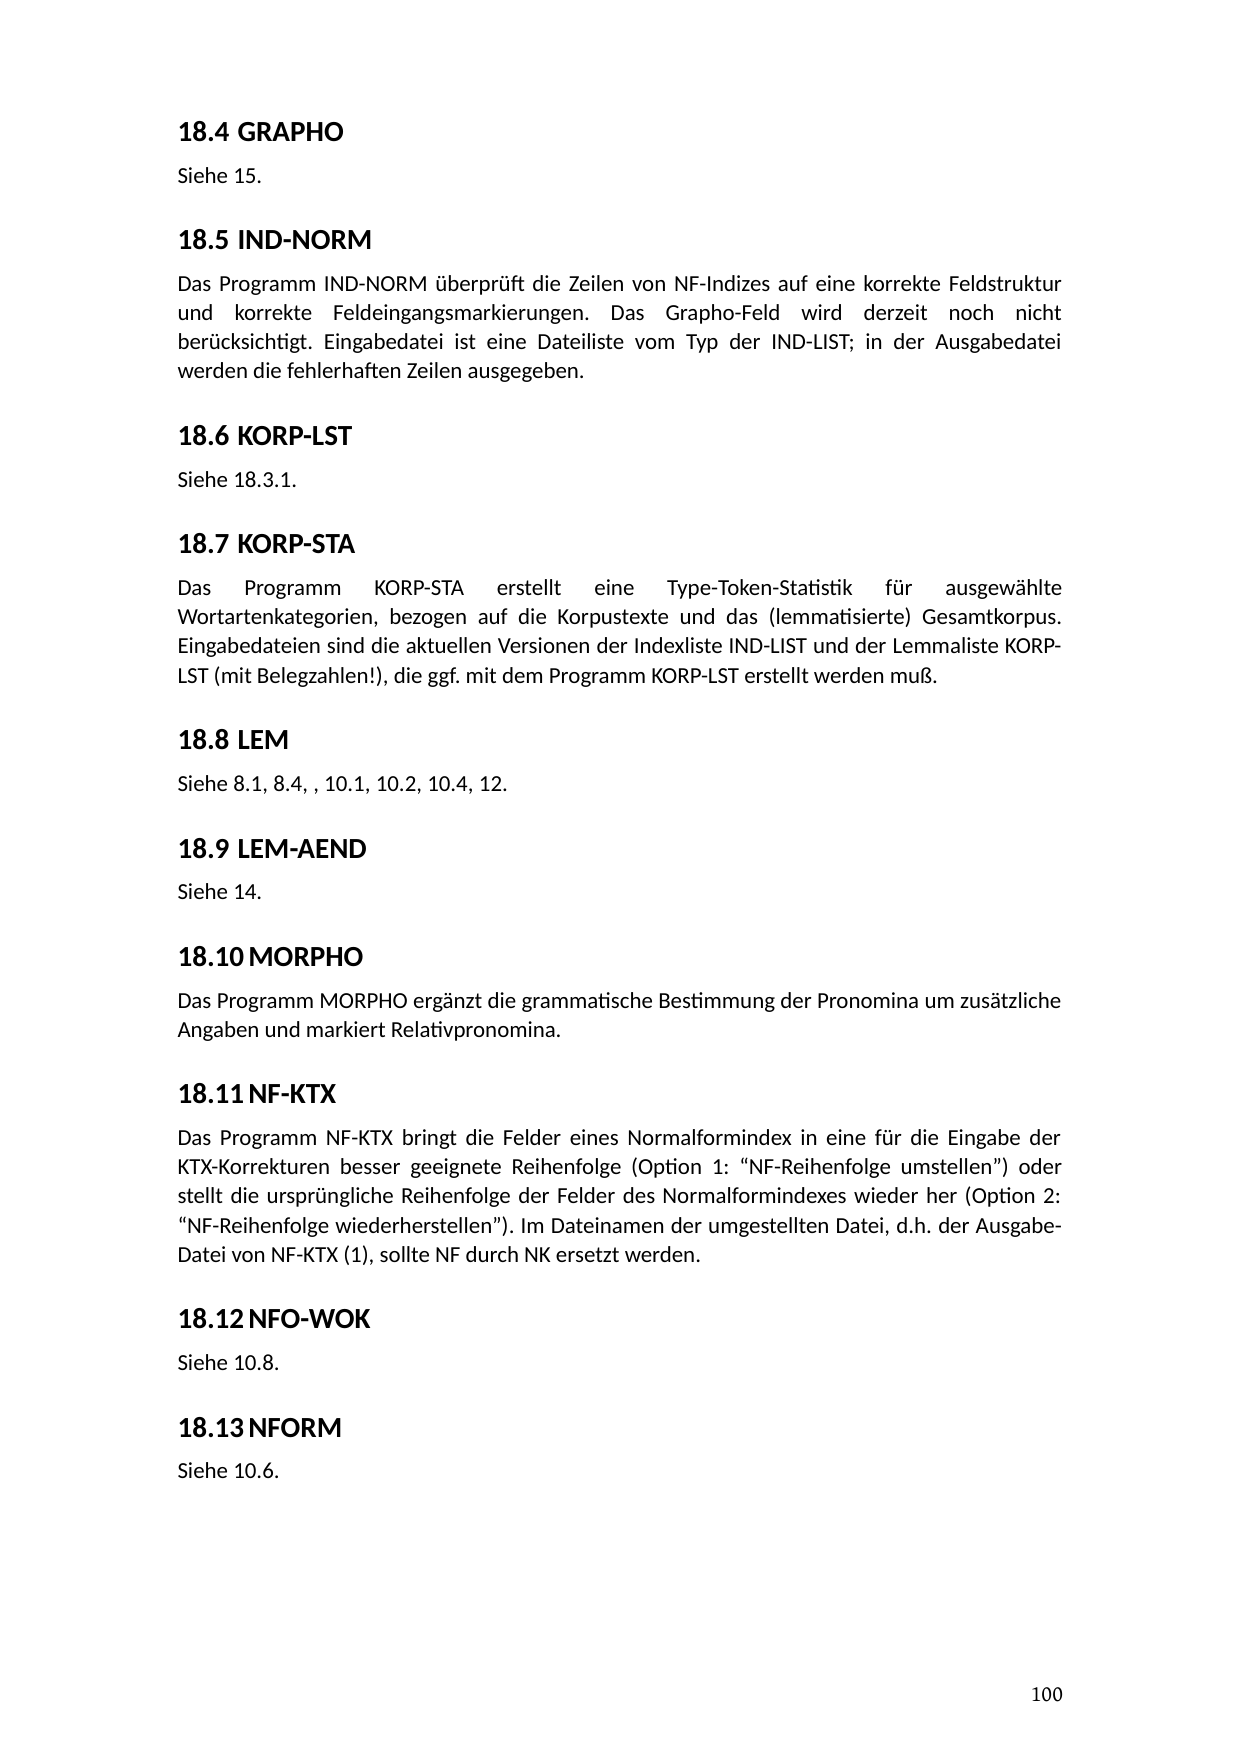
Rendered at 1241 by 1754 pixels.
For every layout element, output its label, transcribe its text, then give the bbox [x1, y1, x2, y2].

text Das Programm NF-KTX bringt die Felder eines Normalformindex in eine für die Eingabe der KTX-Korrekturen besser geeignete Reihenfolge (Option 1: “NF-Reihenfolge umstellen”) oder stellt die ursprüngliche Reihenfolge der Felder des Normalformindexes wieder her (Option 2: “NF-Reihenfolge wiederherstellen”). Im Dateinamen der umgestellten Datei, d.h. der Ausgabe-Datei von NF-KTX (1), sollte NF durch NK ersetzt werden. [177, 1122, 1063, 1268]
text Siehe 18.3.1. [177, 464, 1063, 493]
text Siehe 8.1, 8.4, , 10.1, 10.2, 10.4, 12. [177, 768, 1063, 797]
text Siehe 14. [177, 876, 1063, 906]
text Siehe 10.8. [177, 1347, 1063, 1376]
subtitle GRAPHO [177, 118, 1063, 147]
text Siehe 15. [177, 160, 1063, 189]
subtitle LEM-AEND [177, 835, 1063, 864]
text Das Programm IND-NORM überprüft die Zeilen von NF-Indizes auf eine korrekte Feldstruktur und korrekte Feldeingangsmarkierungen. Das Grapho-Feld wird derzeit noch nicht berücksichtigt. Eingabedatei ist eine Dateiliste vom Typ der IND-LIST; in der Ausgabedatei werden die fehlerhaften Zeilen ausgegeben. [177, 268, 1063, 385]
text Siehe 10.6. [177, 1456, 1063, 1485]
subtitle MORPHO [177, 943, 1063, 972]
subtitle NFORM [177, 1414, 1063, 1443]
subtitle NFO-WOK [177, 1306, 1063, 1335]
subtitle NF-KTX [177, 1081, 1063, 1110]
subtitle IND-NORM [177, 226, 1063, 256]
text Das Programm MORPHO ergänzt die grammatische Bestimmung der Pronomina um zusätzliche Angaben und markiert Relativpronomina. [177, 985, 1063, 1043]
subtitle LEM [177, 726, 1063, 756]
text Das Programm KORP-STA erstellt eine Type-Token-Statistik für ausgewählte Wortartenkategorien, bezogen auf die Korpustexte und das (lemmatisierte) Gesamtkorpus. Eingabedateien sind die aktuellen Versionen der Indexliste IND-LIST und der Lemmaliste KORP-LST (mit Belegzahlen!), die ggf. mit dem Programm KORP-LST erstellt werden muß. [177, 572, 1063, 689]
subtitle KORP-STA [177, 531, 1063, 560]
subtitle KORP-LST [177, 422, 1063, 451]
